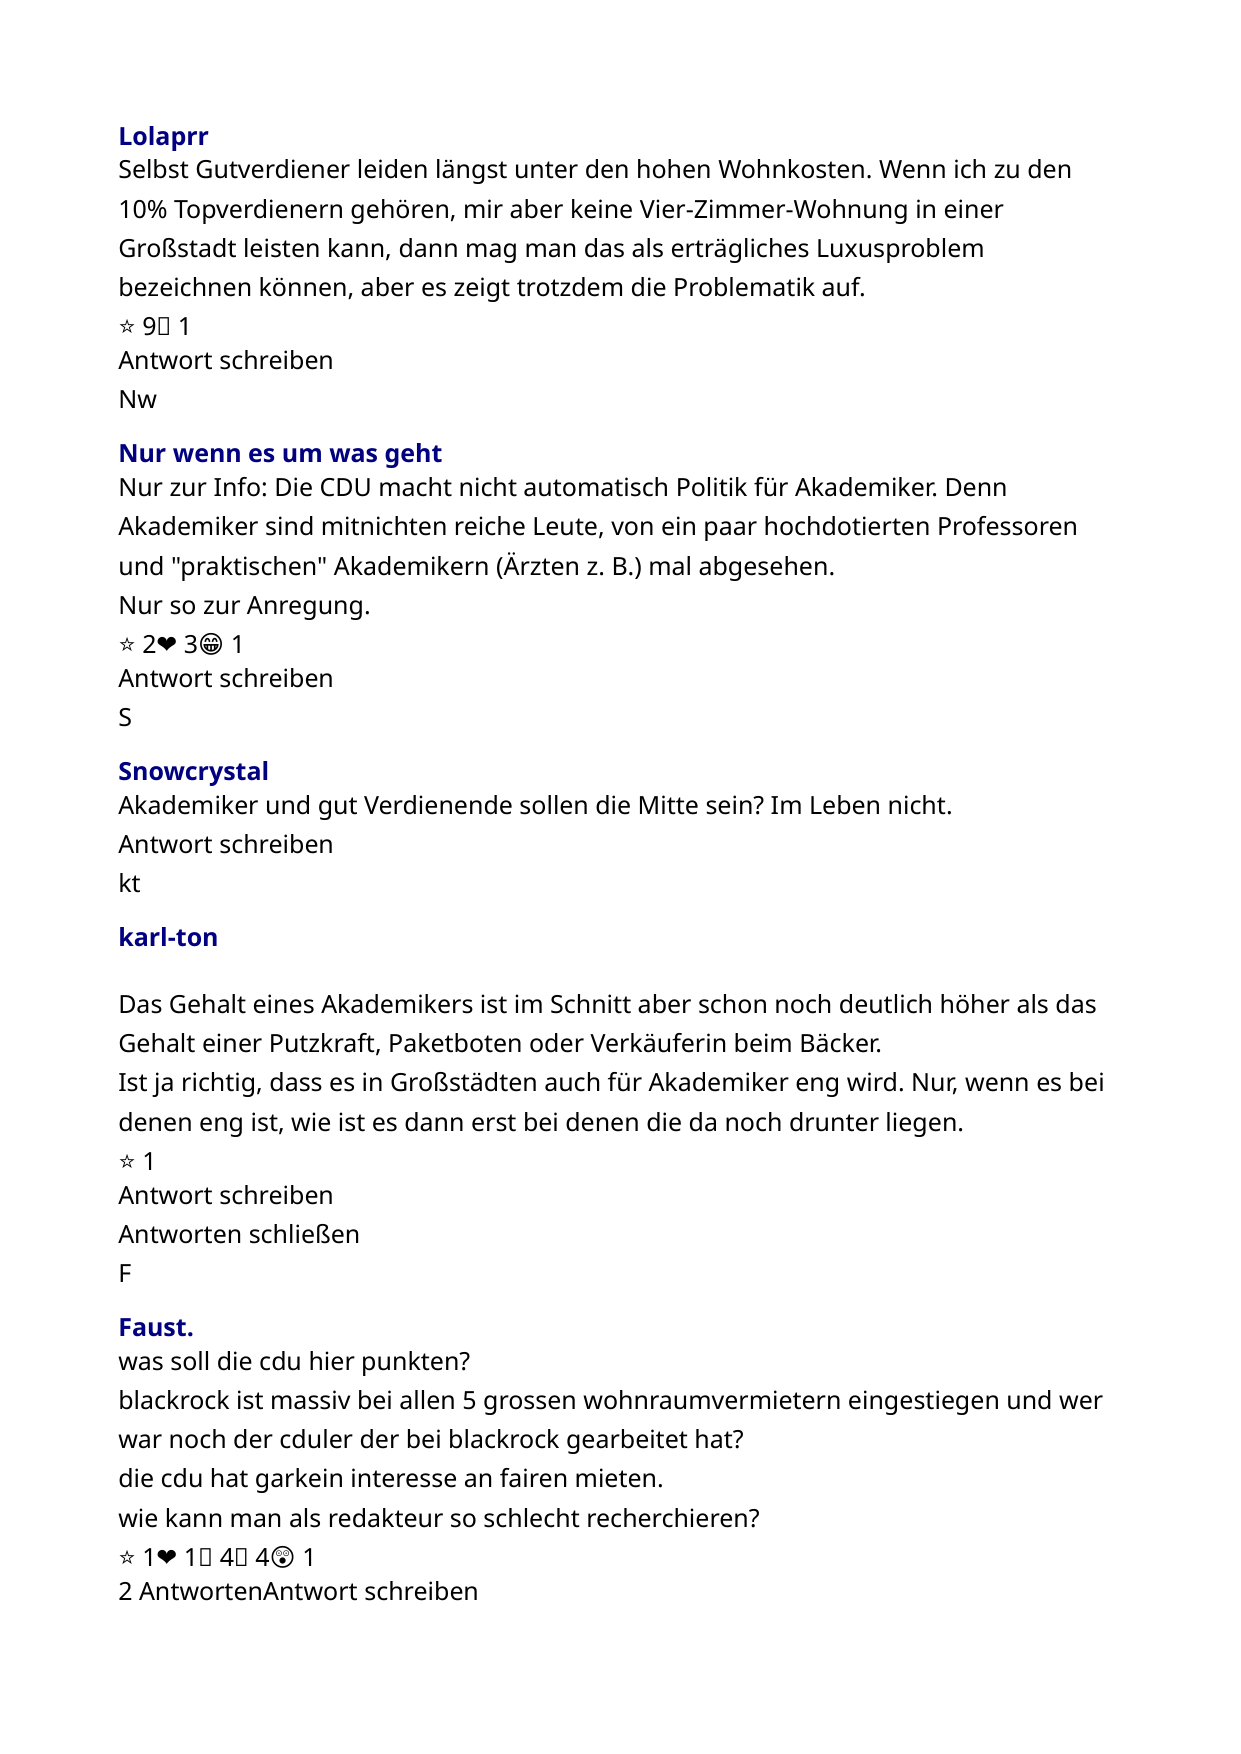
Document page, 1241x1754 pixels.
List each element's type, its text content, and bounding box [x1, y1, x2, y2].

text ⭐️ 9🙁 1 [118, 309, 1122, 343]
text blackrock ist massiv bei allen 5 grossen wohnraumvermietern eingestiegen und wer war noch der cduler der bei blackrock gearbeitet hat? [118, 1383, 1122, 1456]
text Akademiker und gut Verdienende sollen die Mitte sein? Im Leben nicht. [118, 788, 1122, 822]
subtitle Snowcrystal [118, 753, 1122, 788]
text Antwort schreiben [118, 343, 1122, 377]
text Antworten schließen [118, 1217, 1122, 1251]
text ⭐️ 1❤️ 1🙁 4🤨 4😲 1 [118, 1539, 1122, 1573]
text ⭐️ 2❤️ 3😁 1 [118, 627, 1122, 661]
text Nw [118, 382, 1122, 416]
text kt [118, 866, 1122, 900]
subtitle Lolaprr [118, 118, 1122, 152]
text die cdu hat garkein interesse an fairen mieten. [118, 1461, 1122, 1495]
text wie kann man als redakteur so schlecht recherchieren? [118, 1500, 1122, 1534]
text Nur zur Info: Die CDU macht nicht automatisch Politik für Akademiker. Denn Akademiker sind mitnichten reiche Leute, von ein paar hochdotierten Professoren und "praktischen" Akademikern (Ärzten z. B.) mal abgesehen. [118, 470, 1122, 582]
subtitle Nur wenn es um was geht [118, 436, 1122, 470]
text Nur so zur Anregung. [118, 587, 1122, 621]
text Antwort schreiben [118, 827, 1122, 861]
text F [118, 1256, 1122, 1290]
text Antwort schreiben [118, 661, 1122, 695]
text ⭐️ 1 [118, 1143, 1122, 1177]
text S [118, 700, 1122, 734]
text Selbst Gutverdiener leiden längst unter den hohen Wohnkosten. Wenn ich zu den 10% Topverdienern gehören, mir aber keine Vier-Zimmer-Wohnung in einer Großstadt leisten kann, dann mag man das als erträgliches Luxusproblem bezeichnen können, aber es zeigt trotzdem die Problematik auf. [118, 152, 1122, 304]
subtitle Faust. [118, 1309, 1122, 1344]
text 2 AntwortenAntwort schreiben [118, 1573, 1122, 1608]
text Das Gehalt eines Akademikers ist im Schnitt aber schon noch deutlich höher als das Gehalt einer Putzkraft, Paketboten oder Verkäuferin beim Bäcker. [118, 987, 1122, 1060]
text Ist ja richtig, dass es in Großstädten auch für Akademiker eng wird. Nur, wenn es bei denen eng ist, wie ist es dann erst bei denen die da noch drunter liegen. [118, 1065, 1122, 1138]
text Antwort schreiben [118, 1177, 1122, 1212]
text was soll die cdu hier punkten? [118, 1344, 1122, 1378]
subtitle karl-ton [118, 920, 1122, 954]
